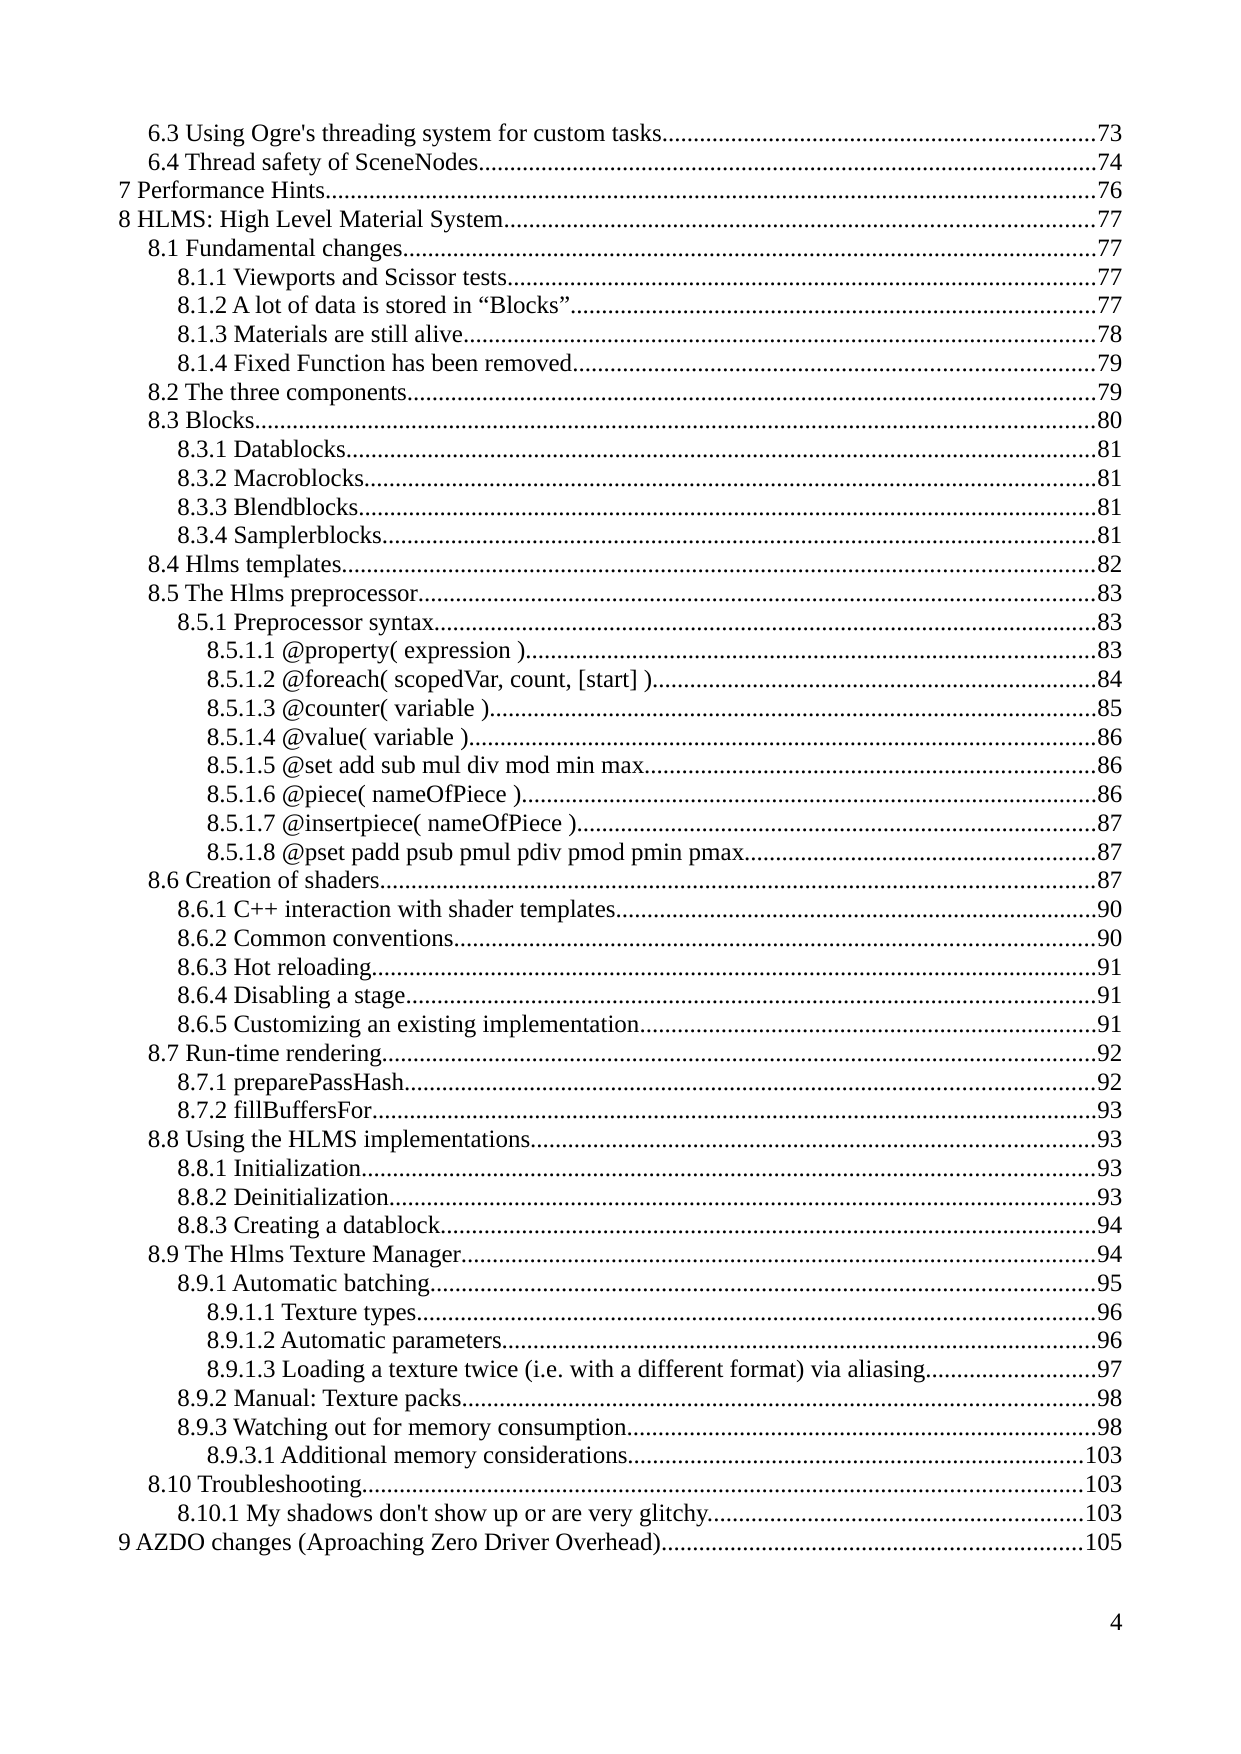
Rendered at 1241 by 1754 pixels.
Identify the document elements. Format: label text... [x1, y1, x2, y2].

text 8.3.4 Samplerblocks 81 [177, 521, 1122, 549]
text 8.5.1 Preprocessor syntax 83 [177, 607, 1122, 636]
text 8.3 Blocks 80 [148, 406, 1122, 434]
text 8.6.5 Customizing an existing implementation 91 [177, 1009, 1122, 1038]
text 8.6 Creation of shaders 87 [148, 866, 1122, 894]
text 8.2 The three components 79 [148, 377, 1122, 406]
text 8.5.1.6 @piece( nameOfPiece ) 86 [207, 779, 1122, 808]
text 8.5.1.8 @pset padd psub pmul pdiv pmod pmin pmax 87 [207, 837, 1122, 866]
text 8.9.3.1 Additional memory considerations 103 [207, 1441, 1122, 1469]
text 8.3.2 Macroblocks 81 [177, 463, 1122, 492]
text 8.9.1.1 Texture types 96 [207, 1297, 1122, 1326]
text 8.9.1.3 Loading a texture twice (i.e. with a different format) via aliasing 97 [207, 1354, 1122, 1383]
text 8.1 Fundamental changes 77 [148, 233, 1122, 262]
text 8.9.1.2 Automatic parameters 96 [207, 1326, 1122, 1354]
text 8.7.1 preparePassHash 92 [177, 1067, 1122, 1096]
text 8.9.1 Automatic batching 95 [177, 1268, 1122, 1297]
text 8.6.1 C++ interaction with shader templates 90 [177, 894, 1122, 923]
text 8.5.1.1 @property( expression ) 83 [207, 636, 1122, 664]
text 8.6.4 Disabling a stage 91 [177, 981, 1122, 1009]
text 8.6.3 Hot reloading 91 [177, 952, 1122, 981]
text 8.3.3 Blendblocks 81 [177, 492, 1122, 521]
text 8.3.1 Datablocks 81 [177, 434, 1122, 463]
text 8.1.3 Materials are still alive 78 [177, 319, 1122, 348]
text 8.5.1.7 @insertpiece( nameOfPiece ) 87 [207, 808, 1122, 837]
text 8.7.2 fillBuffersFor 93 [177, 1096, 1122, 1124]
text 8.4 Hlms templates 82 [148, 549, 1122, 578]
text 8.5.1.2 @foreach( scopedVar, count, [start] ) 84 [207, 664, 1122, 693]
text 8.1.2 A lot of data is stored in “Blocks” 77 [177, 291, 1122, 319]
text 8 HLMS: High Level Material System 77 [118, 204, 1122, 233]
text 8.8.3 Creating a datablock 94 [177, 1211, 1122, 1239]
text 8.8 Using the HLMS implementations 93 [148, 1124, 1122, 1153]
text 8.5 The Hlms preprocessor 83 [148, 578, 1122, 607]
text 8.1.1 Viewports and Scissor tests 77 [177, 262, 1122, 291]
text 8.6.2 Common conventions 90 [177, 923, 1122, 952]
text 8.1.4 Fixed Function has been removed 79 [177, 348, 1122, 377]
text 8.9.2 Manual: Texture packs 98 [177, 1383, 1122, 1412]
text 8.10.1 My shadows don't show up or are very glitchy. 103 [177, 1498, 1122, 1527]
text 8.7 Run-time rendering 92 [148, 1038, 1122, 1067]
text 8.5.1.3 @counter( variable ) 85 [207, 693, 1122, 722]
text 6.4 Thread safety of SceneNodes 74 [148, 147, 1122, 176]
text 8.8.2 Deinitialization 93 [177, 1182, 1122, 1211]
text 8.5.1.4 @value( variable ) 86 [207, 722, 1122, 751]
text 8.9 The Hlms Texture Manager 94 [148, 1239, 1122, 1268]
text 7 Performance Hints 76 [118, 176, 1122, 204]
text 6.3 Using Ogre's threading system for custom tasks 73 [148, 118, 1122, 147]
text 8.5.1.5 @set add sub mul div mod min max 86 [207, 751, 1122, 779]
text 8.8.1 Initialization 93 [177, 1153, 1122, 1182]
text 9 AZDO changes (Aproaching Zero Driver Overhead) 105 [118, 1527, 1122, 1556]
text 8.9.3 Watching out for memory consumption 98 [177, 1412, 1122, 1441]
text 8.10 Troubleshooting 103 [148, 1469, 1122, 1498]
